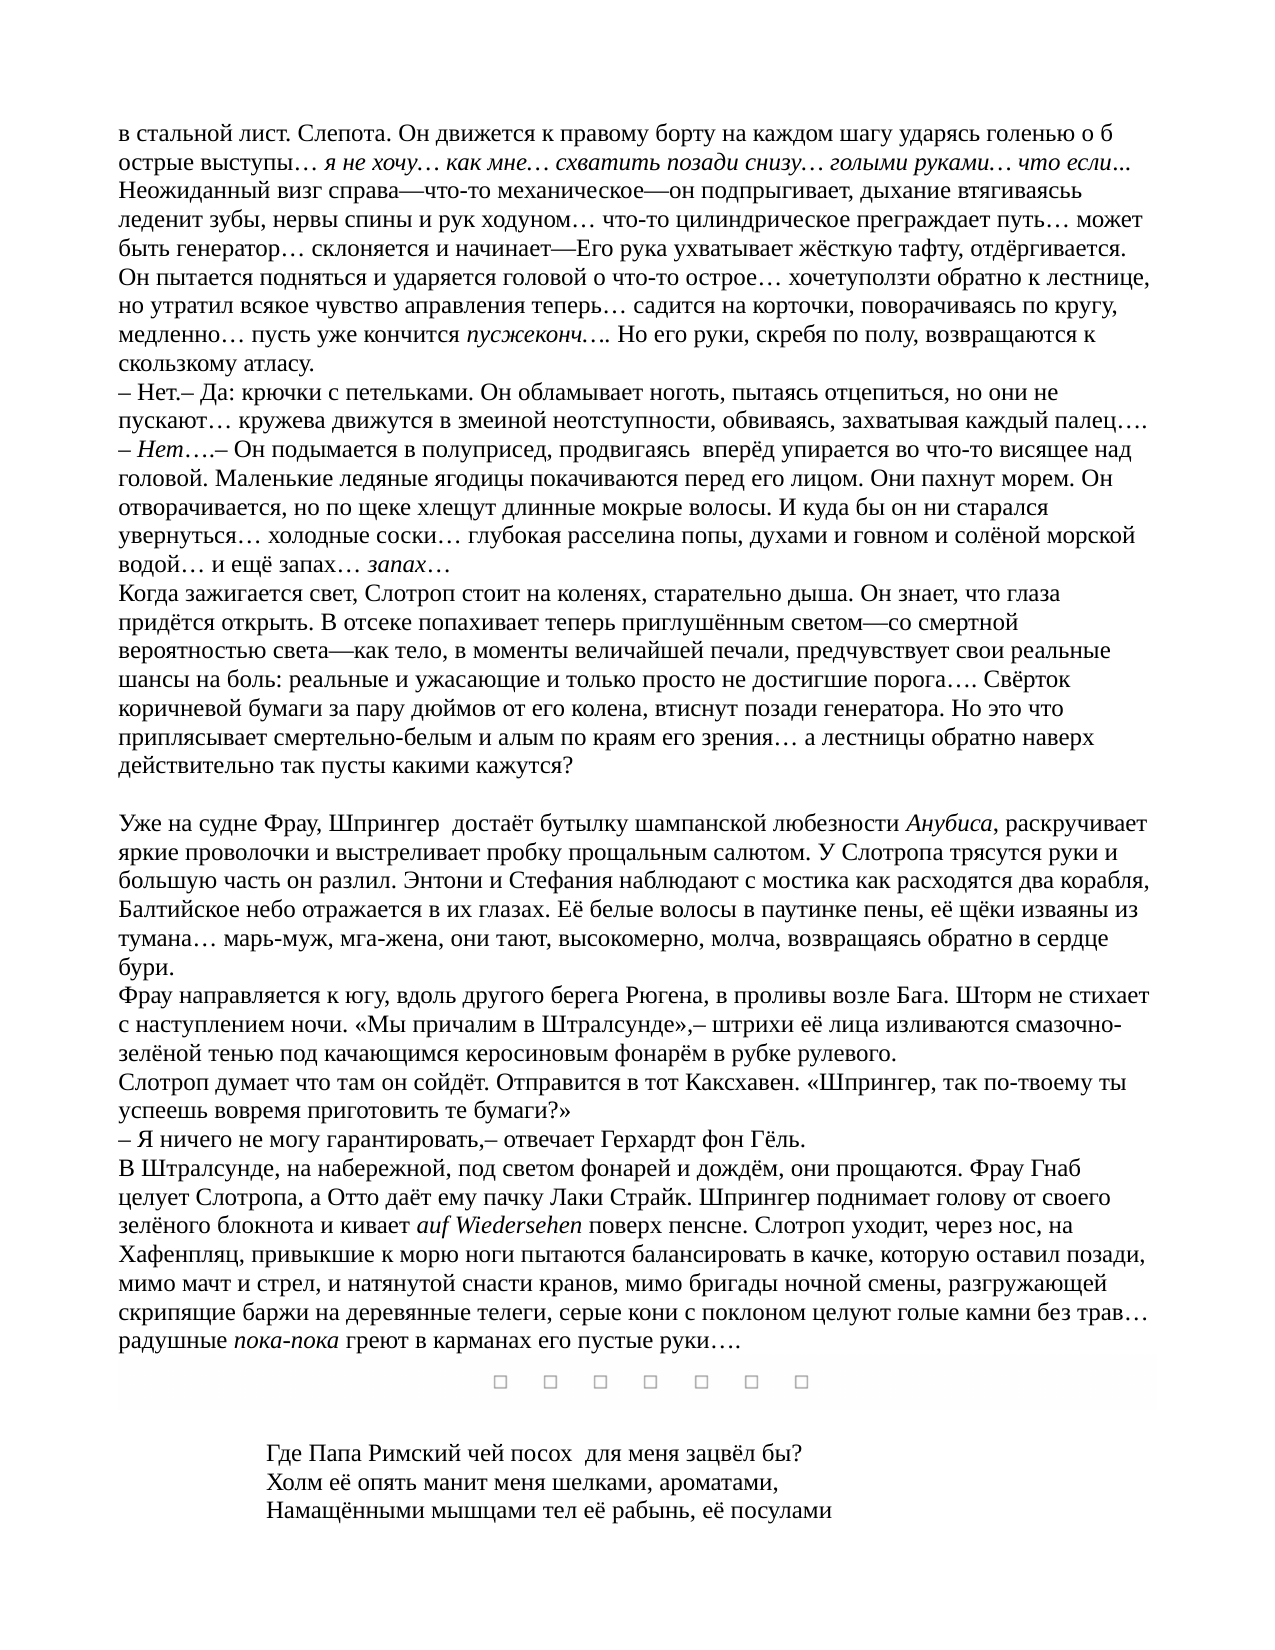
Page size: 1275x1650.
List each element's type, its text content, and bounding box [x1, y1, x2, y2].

text Когда зажигается свет, Слотроп стоит на коленях, старательно дыша. Он знает, что глаза придётся открыть. В отсеке попахивает теперь приглушённым светом—со смертной вероятностью света—как тело, в моменты величайшей печали, предчувствует свои реальные шансы на боль: реальные и ужасающие и только просто не достигшие порога…. Свёрток коричневой бумаги за пару дюймов от его колена, втиснут позади генератора. Но это что приплясывает смертельно-белым и алым по краям его зрения… а лестницы обратно наверх действительно так пусты какими кажутся? [118, 578, 1157, 779]
picture [118, 1354, 1157, 1410]
text В Штралсунде, на набережной, под светом фонарей и дождём, они прощаются. Фрау Гнаб целует Слотропа, а Отто даёт ему пачку Лаки Страйк. Шпрингер поднимает голову от своего зелёного блокнота и кивает auf Wiedersehen поверх пенсне. Слотроп уходит, через нос, на Хафенпляц, привыкшие к морю ноги пытаются балансировать в качке, которую оставил позади, мимо мачт и стрел, и натянутой снасти кранов, мимо бригады ночной смены, разгружающей скрипящие баржи на деревянные телеги, серые кони с поклоном целуют голые камни без трав… радушные пока-пока греют в карманах его пустые руки…. [118, 1153, 1157, 1354]
text в стальной лист. Слепота. Он движется к правому борту на каждом шагу ударясь голенью о б острые выступы… я не хочу… как мне… схватить позади снизу… голыми руками… что если... [118, 118, 1157, 176]
text Фрау направляется к югу, вдоль другого берега Рюгена, в проливы возле Бага. Шторм не стихает с наступлением ночи. «Мы причалим в Штралсунде»,– штрихи её лица изливаются смазочно-зелёной тенью под качающимся керосиновым фонарём в рубке рулевого. [118, 981, 1157, 1067]
text – Нет.– Да: крючки с петельками. Он обламывает ноготь, пытаясь отцепиться, но они не пускают… кружева движутся в змеиной неотступности, обвиваясь, захватывая каждый палец…. [118, 377, 1157, 434]
text Холм её опять манит меня шелками, ароматами, [266, 1467, 1157, 1496]
text Слотроп думает что там он сойдёт. Отправится в тот Каксхавен. «Шпрингер, так по-твоему ты успеешь вовремя приготовить те бумаги?» [118, 1067, 1157, 1124]
text Намащёнными мышцами тел её рабынь, её посулами [266, 1496, 1157, 1524]
text Уже на судне Фрау, Шпрингер достаёт бутылку шампанской любезности Анубиса, раскручивает яркие проволочки и выстреливает пробку прощальным салютом. У Слотропа трясутся руки и большую часть он разлил. Энтони и Стефания наблюдают с мостика как расходятся два корабля, Балтийское небо отражается в их глазах. Её белые волосы в паутинке пены, её щёки изваяны из тумана… марь-муж, мга-жена, они тают, высокомерно, молча, возвращаясь обратно в сердце бури. [118, 808, 1157, 981]
text Неожиданный визг справа—что-то механическое—он подпрыгивает, дыхание втягиваясьь леденит зубы, нервы спины и рук ходуном… что-то цилиндрическое преграждает путь… может быть генератор… склоняется и начинает—Его рука ухватывает жёсткую тафту, отдёргивается. Он пытается подняться и ударяется головой о что-то острое… хочетуползти обратно к лестнице, но утратил всякое чувство аправления теперь… садится на корточки, поворачиваясь по кругу, медленно… пусть уже кончится пусжеконч…. Но его руки, скребя по полу, возвращаются к скользкому атласу. [118, 176, 1157, 377]
text Где Папа Римский чей посох для меня зацвёл бы? [266, 1438, 1157, 1467]
text – Нет….– Он подымается в полуприсед, продвигаясь вперёд упирается во что-то висящее над головой. Маленькие ледяные ягодицы покачиваются перед его лицом. Они пахнут морем. Он отворачивается, но по щеке хлещут длинные мокрые волосы. И куда бы он ни старался увернуться… холодные соски… глубокая расселина попы, духами и говном и солёной морской водой… и ещё запах… запах… [118, 434, 1157, 578]
text – Я ничего не могу гарантировать,– отвечает Герхардт фон Гёль. [118, 1124, 1157, 1153]
